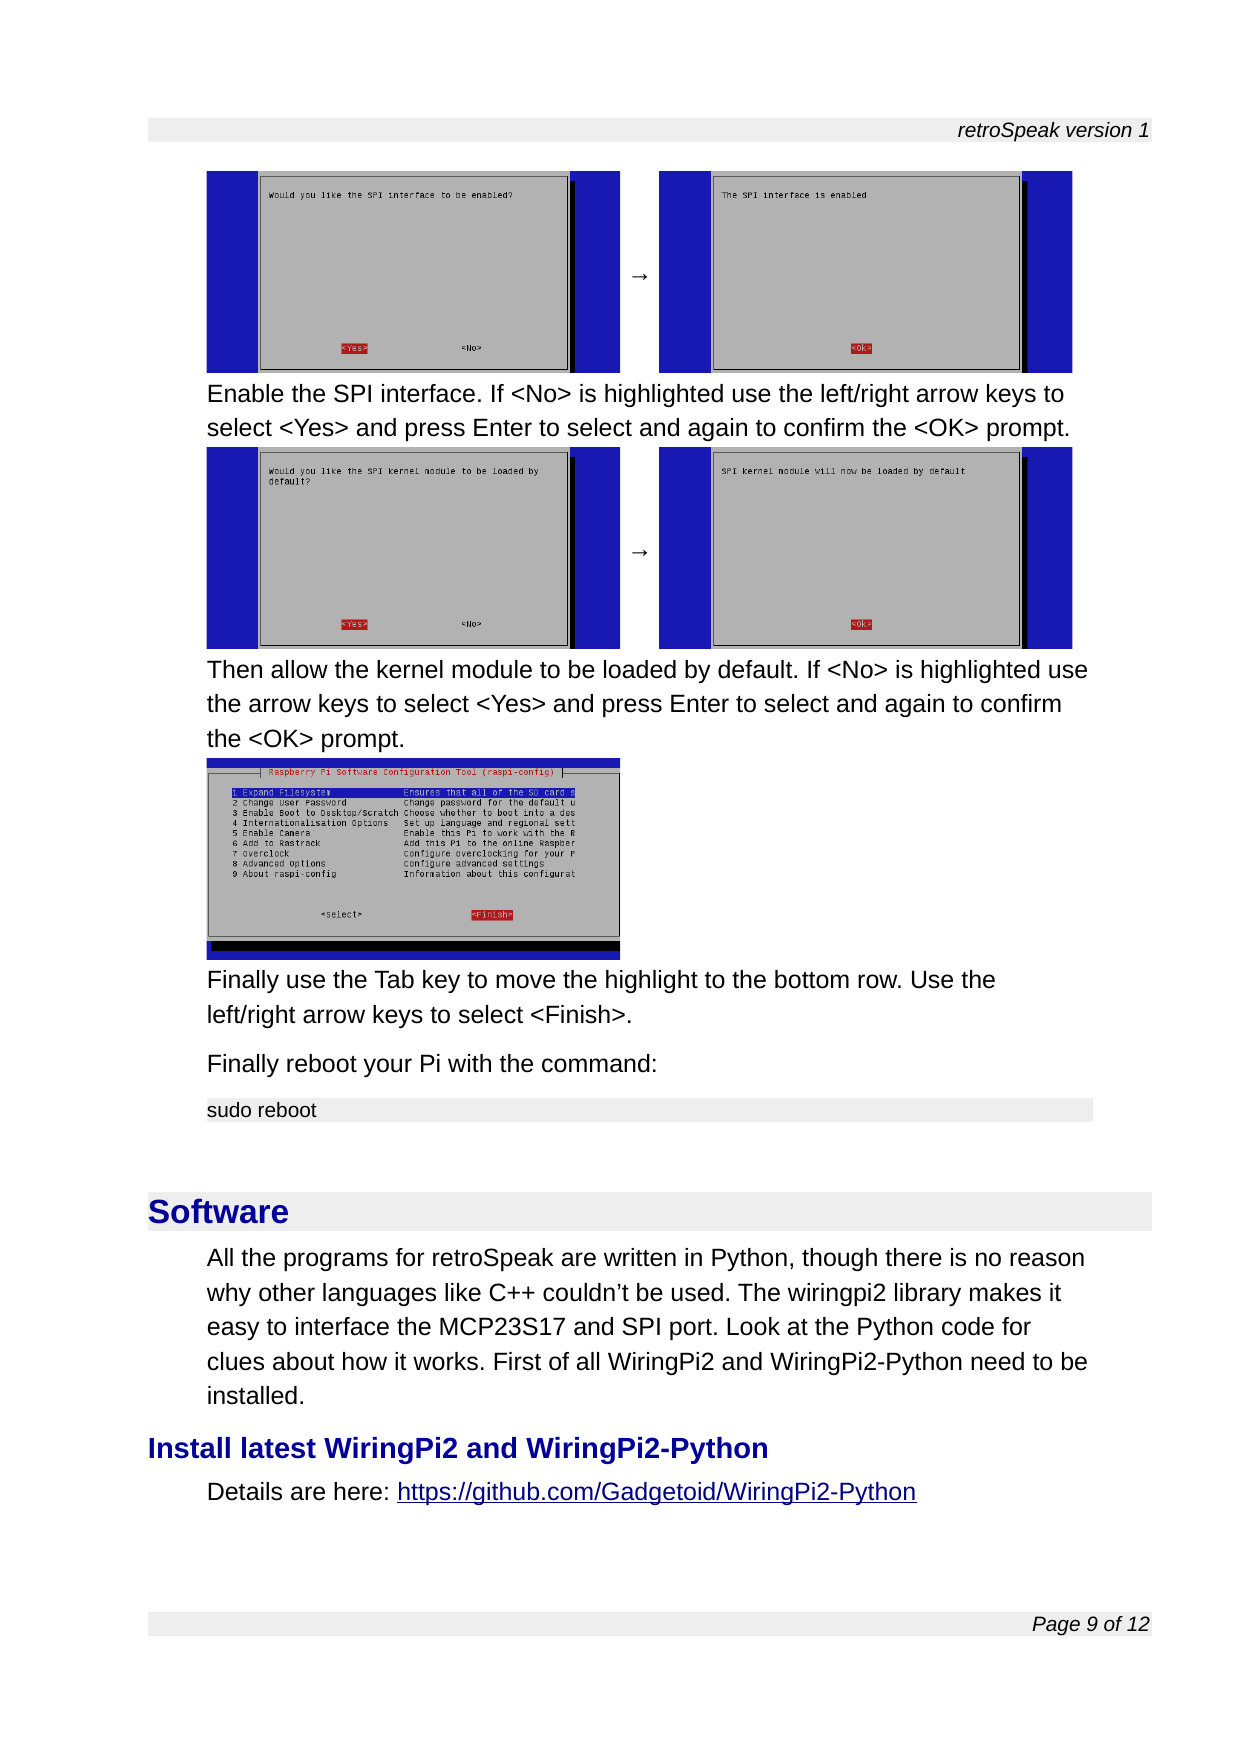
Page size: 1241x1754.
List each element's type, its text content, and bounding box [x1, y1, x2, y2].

text Details are here: https://github.com/Gadgetoid/WiringPi2-Python [207, 1477, 1093, 1505]
picture [206, 447, 621, 649]
subtitle Software [148, 1192, 1152, 1231]
text sudo reboot [207, 1098, 1093, 1122]
picture [206, 758, 621, 960]
text Finally reboot your Pi with the command: [207, 1049, 1093, 1078]
picture [206, 171, 621, 373]
text → Enable the SPI interface. If <No> is highlighted use the left/right arrow keys to select <Yes> and press Enter to select and again to confirm the <OK> prompt. → Then allow the kernel module to be loaded by default. If <No> is highlighted use the arrow keys to select <Yes> and press Enter to select and again to confirm the <OK> prompt. Finally use the Tab key to move the highlight to the bottom row. Use the left/right arrow keys to select <Finish>. [207, 172, 1093, 1028]
text All the programs for retroSpeak are written in Python, though there is no reason why other languages like C++ couldn’t be used. The wiringpi2 library makes it easy to interface the MCP23S17 and SPI port. Look at the Python code for clues about how it works. First of all WiringPi2 and WiringPi2-Python need to be installed. [207, 1243, 1093, 1410]
subtitle Install latest WiringPi2 and WiringPi2-Python [148, 1431, 1152, 1464]
picture [659, 447, 1073, 649]
picture [659, 171, 1073, 373]
